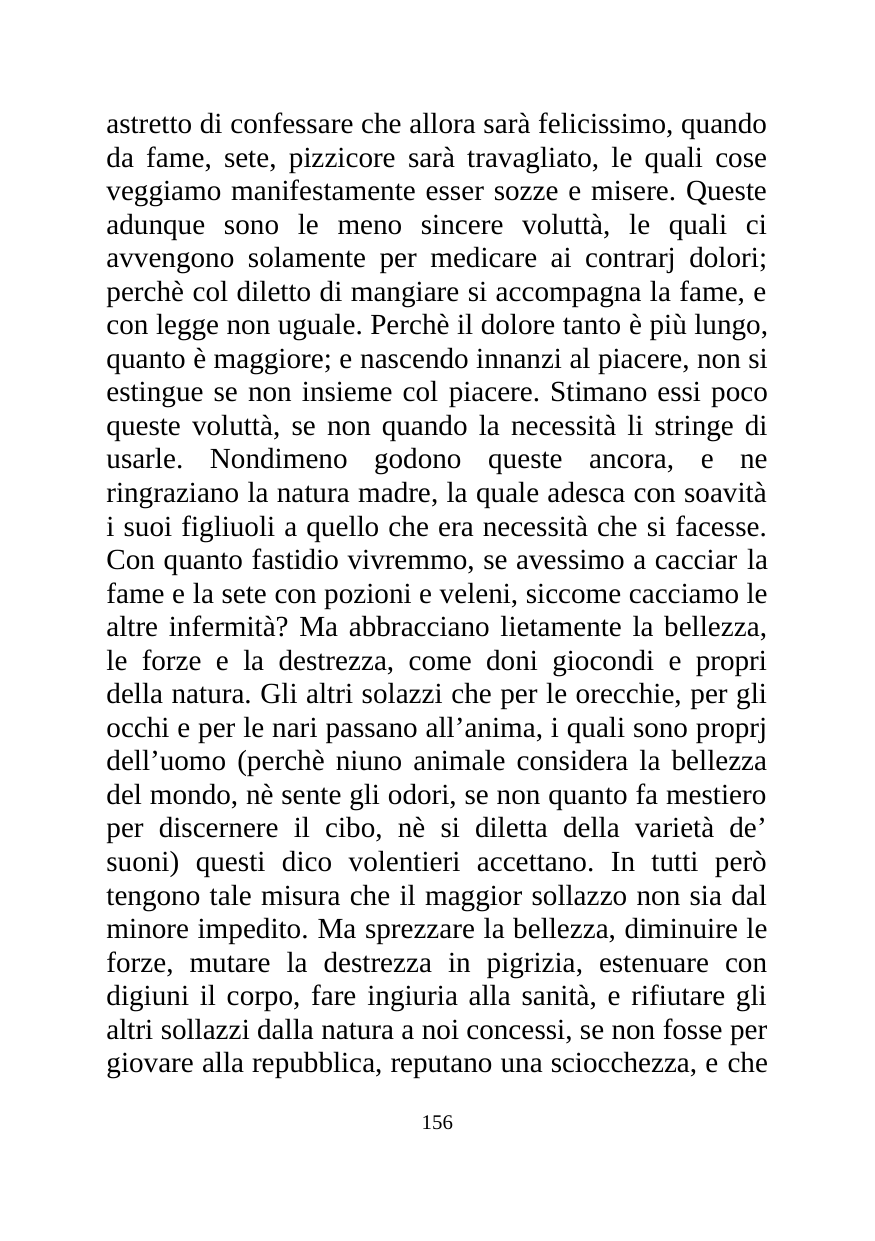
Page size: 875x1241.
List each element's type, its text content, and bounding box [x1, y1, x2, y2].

text astretto di confessare che allora sarà felicissimo, quando da fame, sete, pizzicore sarà travagliato, le quali cose veggiamo manifestamente esser sozze e misere. Queste adunque sono le meno sincere voluttà, le quali ci avvengono solamente per medicare ai contrarj dolori; perchè col diletto di mangiare si accompagna la fame, e con legge non uguale. Perchè il dolore tanto è più lungo, quanto è maggiore; e nascendo innanzi al piacere, non si estingue se non insieme col piacere. Stimano essi poco queste voluttà, se non quando la necessità li stringe di usarle. Nondimeno godono queste ancora, e ne ringraziano la natura madre, la quale adesca con soavità i suoi figliuoli a quello che era necessità che si facesse. Con quanto fastidio vivremmo, se avessimo a cacciar la fame e la sete con pozioni e veleni, siccome cacciamo le altre infermità? Ma abbracciano lietamente la bellezza, le forze e la destrezza, come doni giocondi e propri della natura. Gli altri solazzi che per le orecchie, per gli occhi e per le nari passano all’anima, i quali sono proprj dell’uomo (perchè niuno animale considera la bellezza del mondo, nè sente gli odori, se non quanto fa mestiero per discernere il cibo, nè si diletta della varietà de’ suoni) questi dico volentieri accettano. In tutti però tengono tale misura che il maggior sollazzo non sia dal minore impedito. Ma sprezzare la bellezza, diminuire le forze, mutare la destrezza in pigrizia, estenuare con digiuni il corpo, fare ingiuria alla sanità, e rifiutare gli altri sollazzi dalla natura a noi concessi, se non fosse per giovare alla repubblica, reputano una sciocchezza, e che [106, 106, 768, 1079]
